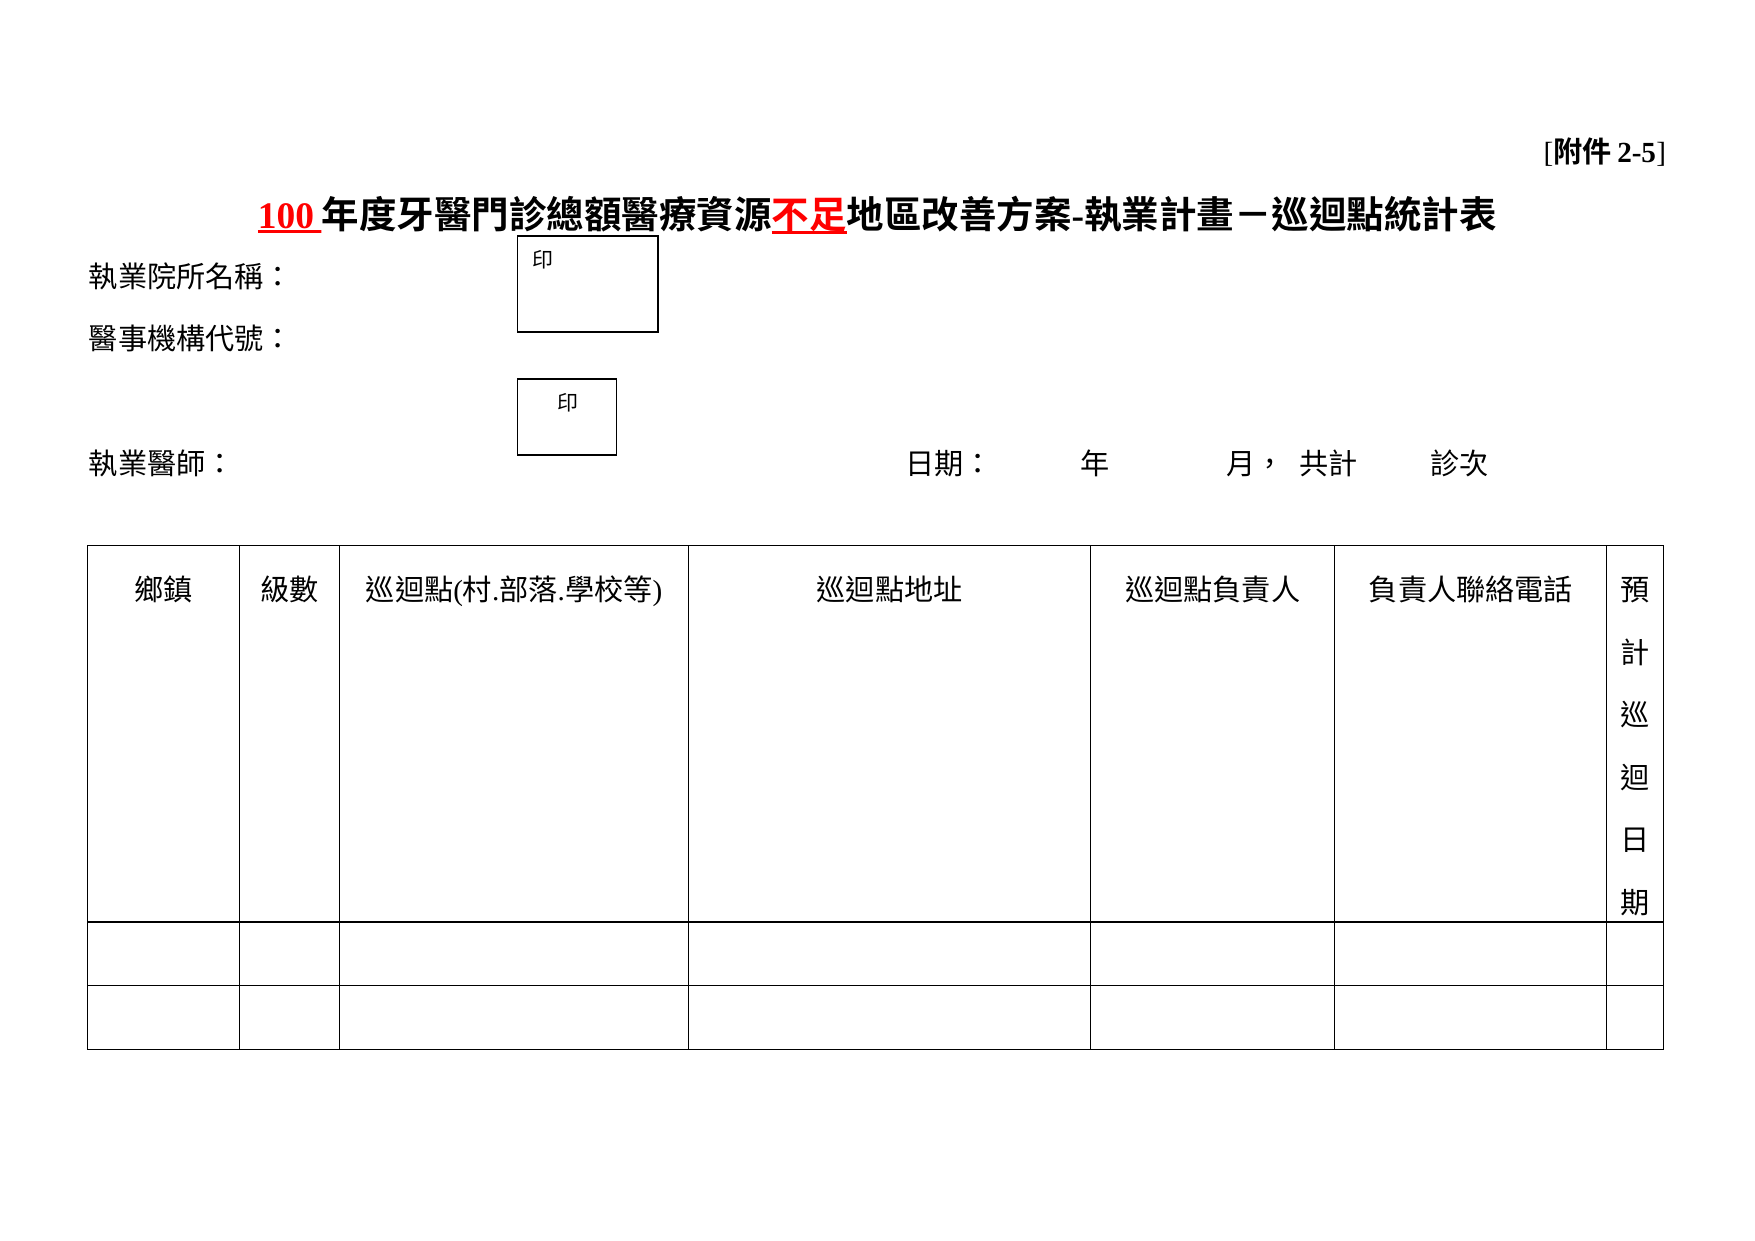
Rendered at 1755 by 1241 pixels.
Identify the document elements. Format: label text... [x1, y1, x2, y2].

table_cell [1607, 986, 1663, 1048]
table_cell [88, 986, 239, 1048]
table_cell [340, 923, 688, 985]
table_cell [240, 923, 339, 985]
table_header 預計巡迴日期 [1607, 546, 1663, 921]
table_header 鄉鎮 [88, 546, 239, 921]
table_cell [340, 986, 688, 1048]
table_cell [1091, 923, 1334, 985]
table_header 級數 [240, 546, 339, 921]
table_cell [689, 986, 1090, 1048]
table_cell [1335, 923, 1606, 985]
table_cell [88, 923, 239, 985]
table_cell [240, 986, 339, 1048]
text 100年度牙醫門診總額醫療資源不足地區改善方案-執業計畫－巡迴點統計表 [89, 170, 1666, 233]
table_header 巡迴點負責人 [1091, 546, 1334, 921]
table_header 負責人聯絡電話 [1335, 546, 1606, 921]
table_cell [1335, 986, 1606, 1048]
text [附件2-5] [89, 108, 1666, 170]
text 執業院所名稱： [89, 233, 1666, 295]
table_cell [689, 923, 1090, 985]
table_header 巡迴點(村.部落.學校等) [340, 546, 688, 921]
table_cell [1091, 986, 1334, 1048]
table_header 巡迴點地址 [689, 546, 1090, 921]
table_cell [1607, 923, 1663, 985]
text 執業醫師： 日期： 年 月， 共計 診次 [89, 420, 1666, 483]
text 醫事機構代號： [89, 295, 1666, 358]
